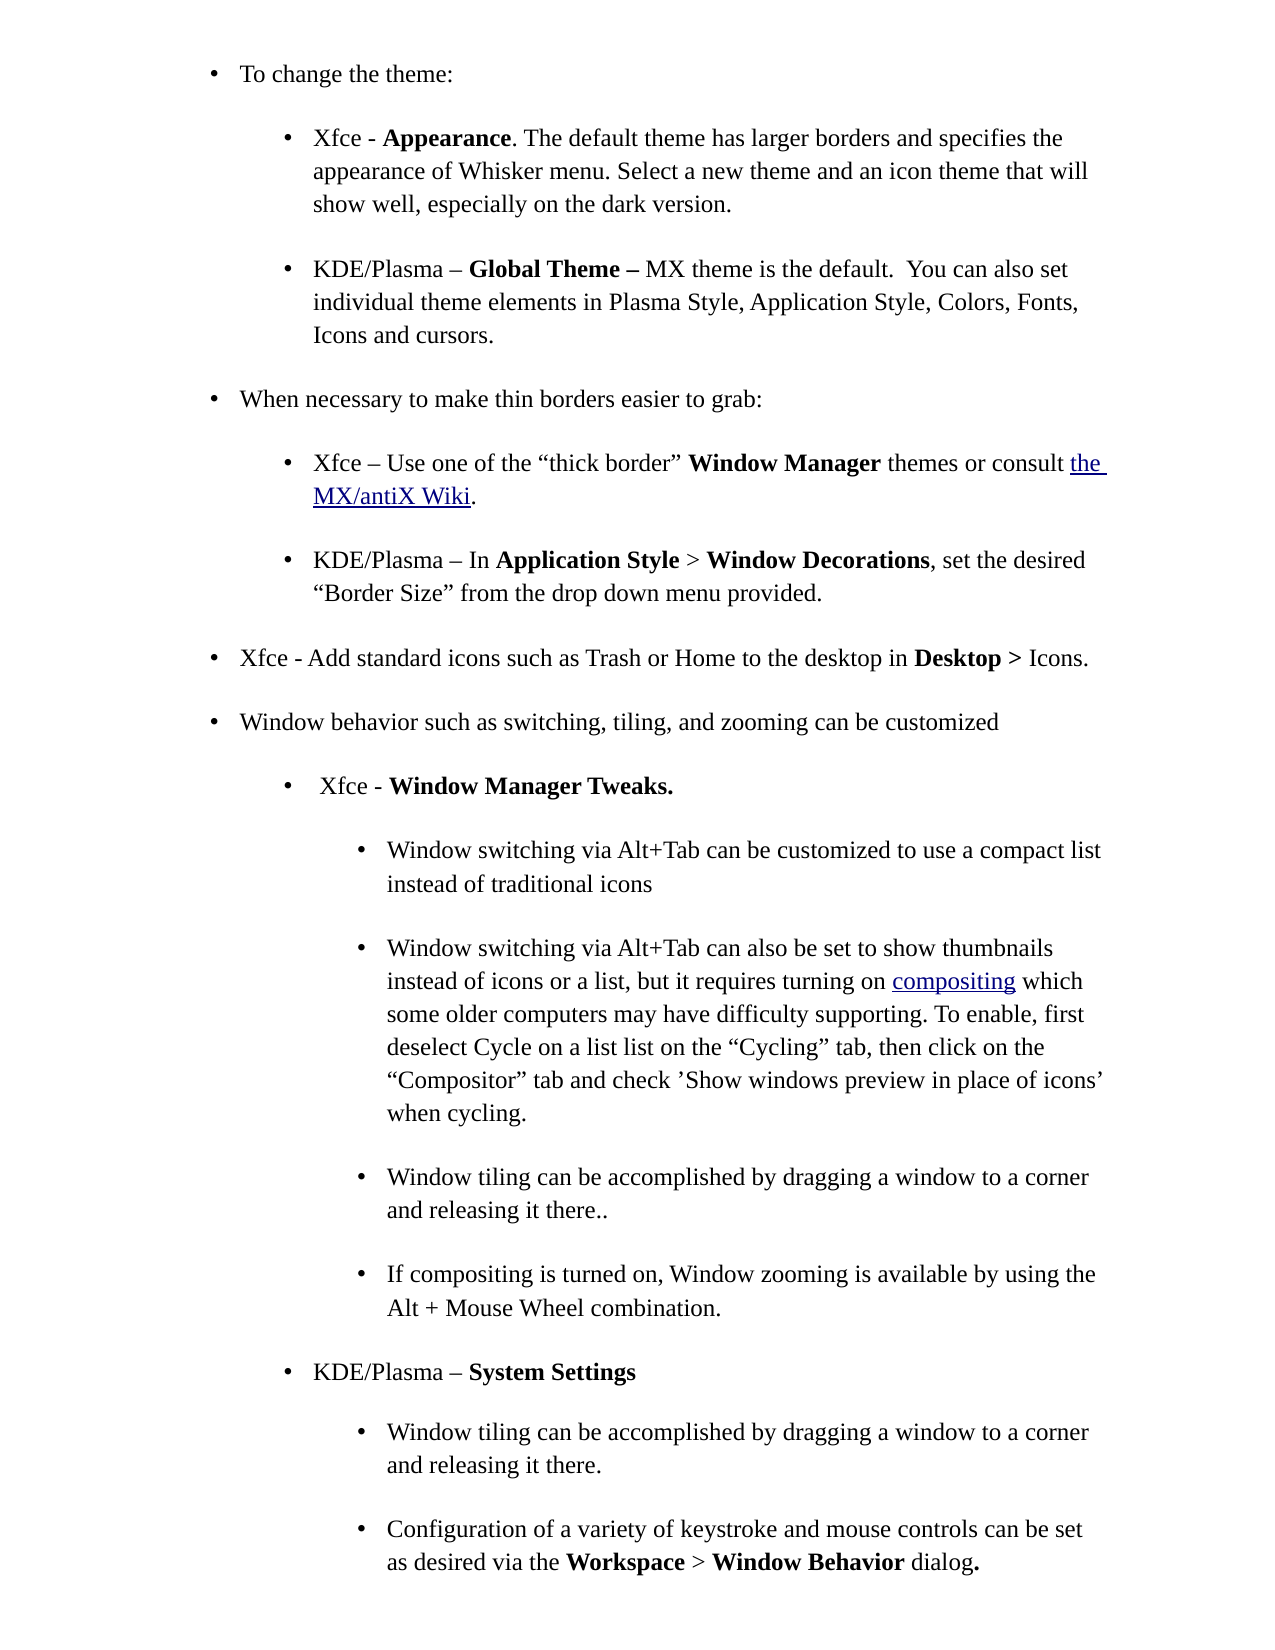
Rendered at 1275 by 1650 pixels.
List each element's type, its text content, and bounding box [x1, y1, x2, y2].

list Configuration of a variety of keystroke and mouse controls can be set as desired via the Workspace > Window Behavior dialog. [357, 1514, 1109, 1576]
list Xfce - Window Manager Tweaks. [283, 771, 1109, 800]
list To change the theme: [210, 59, 1109, 88]
list KDE/Plasma – System Settings [283, 1357, 1109, 1386]
list If compositing is turned on, Window zooming is available by using the Alt + Mouse Wheel combination. [357, 1259, 1109, 1321]
list Xfce - Add standard icons such as Trash or Home to the desktop in Desktop > Icons. [210, 643, 1109, 672]
list Window tiling can be accomplished by dragging a window to a corner and releasing it there. [357, 1417, 1109, 1479]
list Window switching via Alt+Tab can be customized to use a compact list instead of traditional icons [357, 836, 1109, 897]
list When necessary to make thin borders easier to grab: [210, 384, 1109, 413]
list Xfce – Use one of the “thick border” Window Manager themes or consult the MX/antiX Wiki. [283, 448, 1109, 510]
list Xfce - Appearance. The default theme has larger borders and specifies the appearance of Whisker menu. Select a new theme and an icon theme that will show well, especially on the dark version. [283, 123, 1109, 218]
list KDE/Plasma – Global Theme – MX theme is the default. You can also set individual theme elements in Plasma Style, Application Style, Colors, Fonts, Icons and cursors. [283, 254, 1109, 348]
list Window behavior such as switching, tiling, and zooming can be customized [210, 707, 1109, 736]
list Window tiling can be accomplished by dragging a window to a corner and releasing it there.. [357, 1162, 1109, 1224]
list KDE/Plasma – In Application Style > Window Decorations, set the desired “Border Size” from the drop down menu provided. [283, 546, 1109, 607]
list Window switching via Alt+Tab can also be set to show thumbnails instead of icons or a list, but it requires turning on compositing which some older computers may have difficulty supporting. To enable, first deselect Cycle on a list list on the “Cycling” tab, then click on the “Compositor” tab and check ’Show windows preview in place of icons’ when cycling. [357, 933, 1109, 1127]
